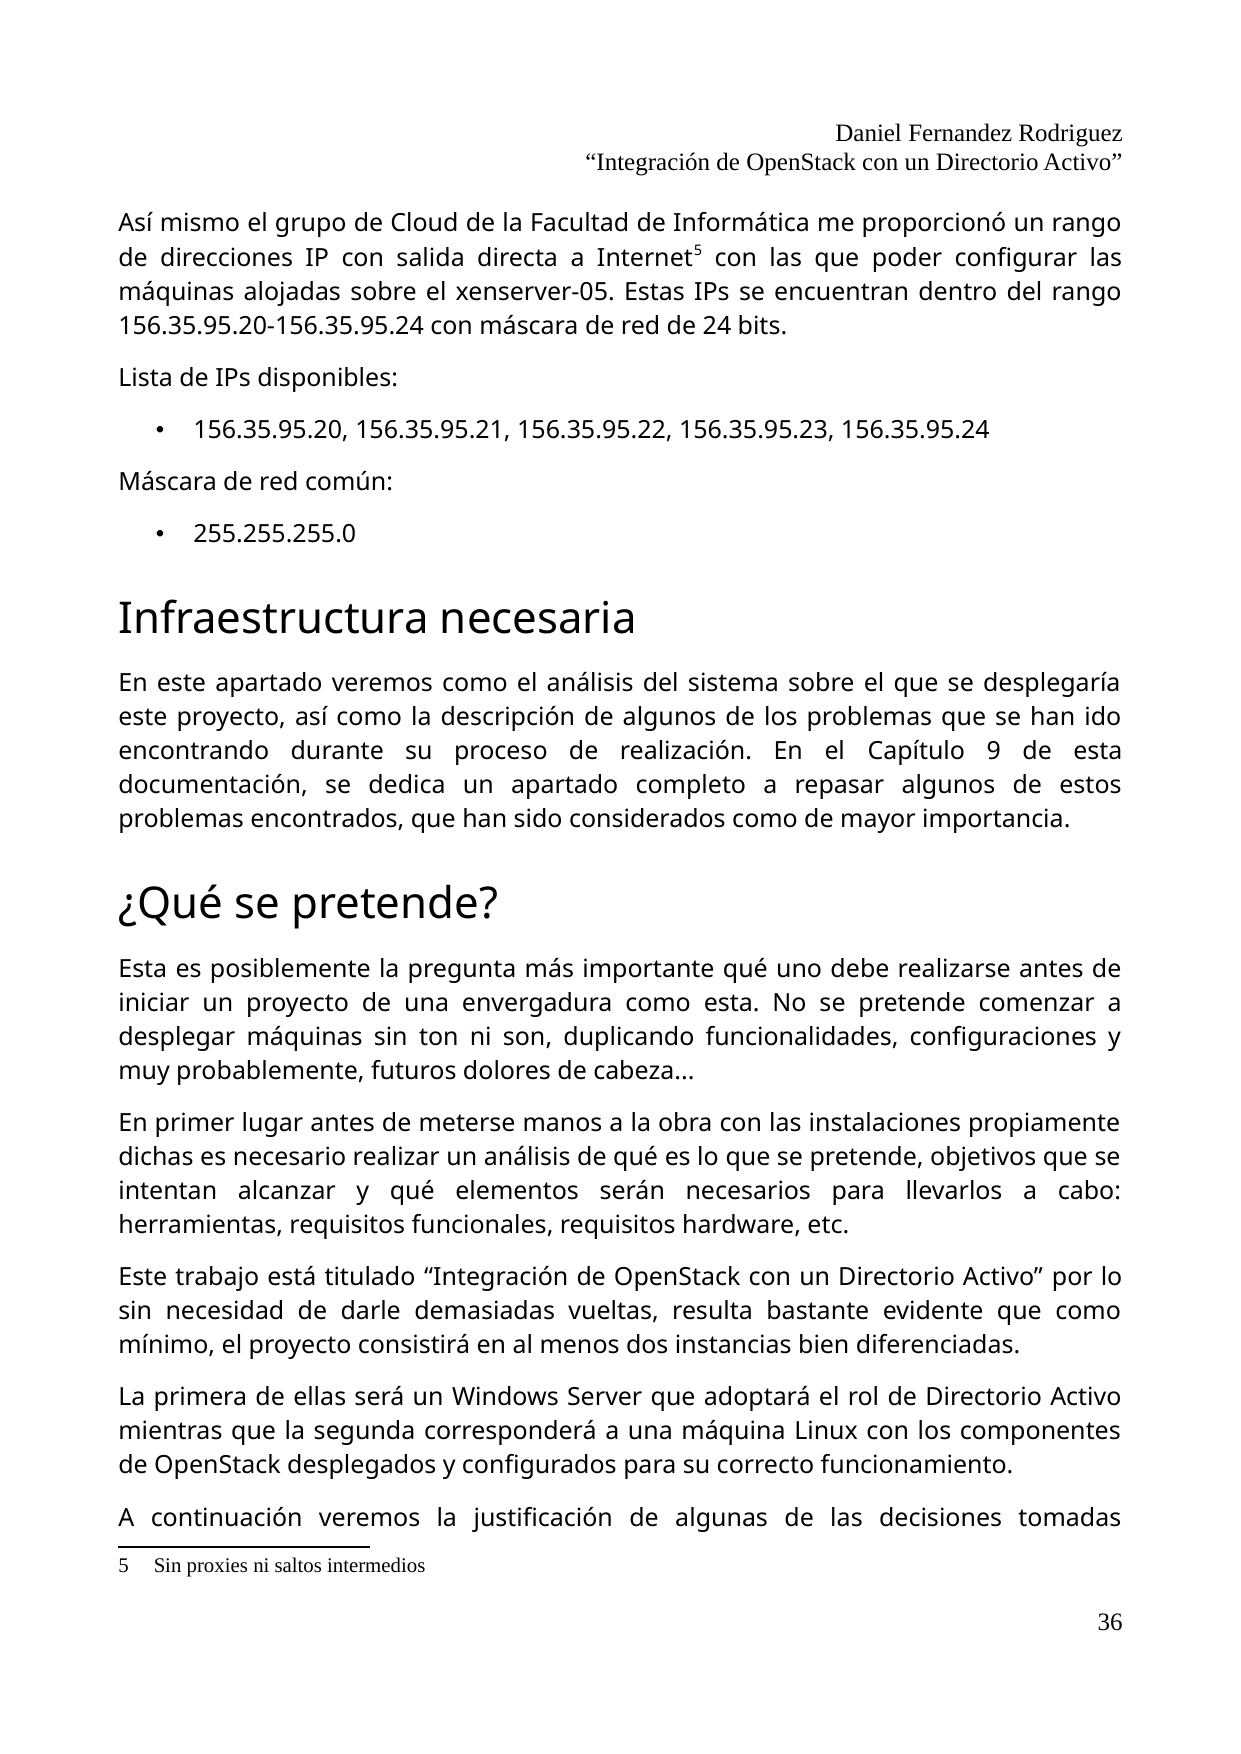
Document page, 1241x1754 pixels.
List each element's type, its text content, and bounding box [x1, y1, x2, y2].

text Sin proxies ni saltos intermedios [118, 1553, 1122, 1577]
text Esta es posiblemente la pregunta más importante qué uno debe realizarse antes de iniciar un proyecto de una envergadura como esta. No se pretende comenzar a desplegar máquinas sin ton ni son, duplicando funcionalidades, configuraciones y muy probablemente, futuros dolores de cabeza... [118, 950, 1122, 1086]
text A continuación veremos la justificación de algunas de las decisiones tomadas [118, 1499, 1122, 1533]
subtitle ¿Qué se pretende? [118, 872, 1122, 932]
text Lista de IPs disponibles: [118, 359, 1122, 393]
text En primer lugar antes de meterse manos a la obra con las instalaciones propiamente dichas es necesario realizar un análisis de qué es lo que se pretende, objetivos que se intentan alcanzar y qué elementos serán necesarios para llevarlos a cabo: herramientas, requisitos funcionales, requisitos hardware, etc. [118, 1104, 1122, 1241]
text Así mismo el grupo de Cloud de la Facultad de Informática me proporcionó un rango de direcciones IP con salida directa a Internet con las que poder configurar las máquinas alojadas sobre el xenserver-05. Estas IPs se encuentran dentro del rango 156.35.95.20-156.35.95.24 con máscara de red de 24 bits. [118, 205, 1122, 341]
text Este trabajo está titulado “Integración de OpenStack con un Directorio Activo” por lo sin necesidad de darle demasiadas vueltas, resulta bastante evidente que como mínimo, el proyecto consistirá en al menos dos instancias bien diferenciadas. [118, 1259, 1122, 1361]
list 156.35.95.20, 156.35.95.21, 156.35.95.22, 156.35.95.23, 156.35.95.24 [156, 411, 1122, 446]
text La primera de ellas será un Windows Server que adoptará el rol de Directorio Activo mientras que la segunda corresponderá a una máquina Linux con los componentes de OpenStack desplegados y configurados para su correcto funcionamiento. [118, 1379, 1122, 1481]
text En este apartado veremos como el análisis del sistema sobre el que se desplegaría este proyecto, así como la descripción de algunos de los problemas que se han ido encontrando durante su proceso de realización. En el Capítulo 9 de esta documentación, se dedica un apartado completo a repasar algunos de estos problemas encontrados, que han sido considerados como de mayor importancia. [118, 665, 1122, 835]
text Máscara de red común: [118, 463, 1122, 498]
subtitle Infraestructura necesaria [118, 587, 1122, 646]
list 255.255.255.0 [156, 516, 1122, 550]
